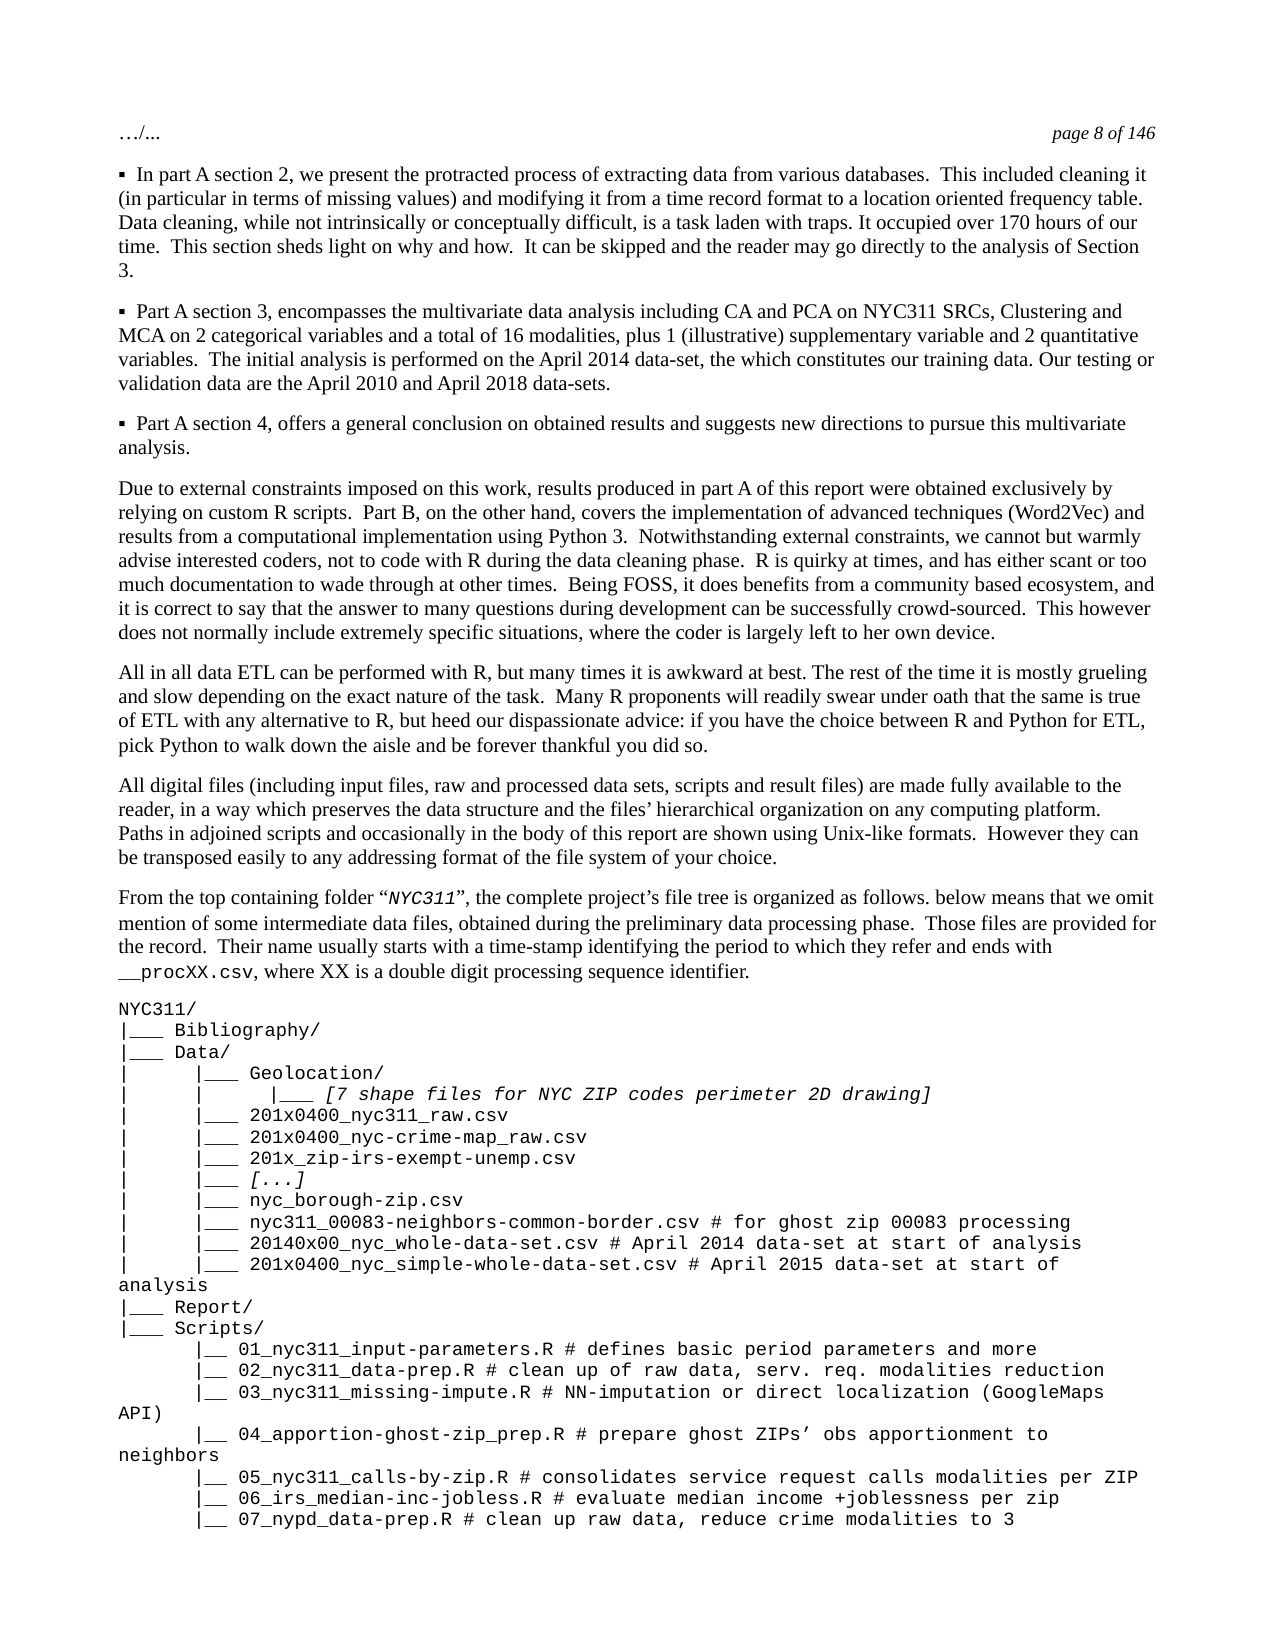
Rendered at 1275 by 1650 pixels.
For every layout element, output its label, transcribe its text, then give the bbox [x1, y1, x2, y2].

text | | |___ [7 shape files for NYC ZIP codes perimeter 2D drawing] [118, 1085, 1157, 1106]
text | |___ Geolocation/ [118, 1064, 1157, 1085]
text |__ 05_nyc311_calls-by-zip.R # consolidates service request calls modalities per ZIP [118, 1467, 1157, 1489]
text |__ 04_apportion-ghost-zip_prep.R # prepare ghost ZIPs’ obs apportionment to neighbors [118, 1425, 1157, 1467]
text | |___ 20140x00_nyc_whole-data-set.csv # April 2014 data-set at start of analysis [118, 1234, 1157, 1255]
text Due to external constraints imposed on this work, results produced in part A of this report were obtained exclusively by relying on custom R scripts. Part B, on the other hand, covers the implementation of advanced techniques (Word2Vec) and results from a computational implementation using Python 3. Notwithstanding external constraints, we cannot but warmly advise interested coders, not to code with R during the data cleaning phase. R is quirky at times, and has either scant or too much documentation to wade through at other times. Being FOSS, it does benefits from a community based ecosystem, and it is correct to say that the answer to many questions during development can be successfully crowd-sourced. This however does not normally include extremely specific situations, where the coder is largely left to her own device. [118, 476, 1157, 644]
text All digital files (including input files, raw and processed data sets, scripts and result files) are made fully available to the reader, in a way which preserves the data structure and the files’ hierarchical organization on any computing platform. Paths in adjoined scripts and occasionally in the body of this report are shown using Unix-like formats. However they can be transposed easily to any addressing format of the file system of your choice. [118, 773, 1157, 869]
text | |___ 201x0400_nyc-crime-map_raw.csv [118, 1127, 1157, 1149]
text | |___ 201x0400_nyc_simple-whole-data-set.csv # April 2015 data-set at start of analysis [118, 1255, 1157, 1297]
text | |___ 201x_zip-irs-exempt-unemp.csv [118, 1149, 1157, 1170]
text | |___ nyc311_00083-neighbors-common-border.csv # for ghost zip 00083 processing [118, 1212, 1157, 1234]
text ▪ In part A section 2, we present the protracted process of extracting data from various databases. This included cleaning it (in particular in terms of missing values) and modifying it from a time record format to a location oriented frequency table. Data cleaning, while not intrinsically or conceptually difficult, is a task laden with traps. It occupied over 170 hours of our time. This section sheds light on why and how. It can be skipped and the reader may go directly to the analysis of Section 3. [118, 162, 1157, 282]
text |__ 02_nyc311_data-prep.R # clean up of raw data, serv. req. modalities reduction [118, 1361, 1157, 1382]
text |__ 03_nyc311_missing-impute.R # NN-imputation or direct localization (GoogleMaps API) [118, 1382, 1157, 1425]
text |___ Scripts/ [118, 1319, 1157, 1340]
text | |___ [...] [118, 1170, 1157, 1191]
text |__ 07_nypd_data-prep.R # clean up raw data, reduce crime modalities to 3 [118, 1510, 1157, 1531]
text | |___ 201x0400_nyc311_raw.csv [118, 1106, 1157, 1127]
text From the top containing folder “NYC311”, the complete project’s file tree is organized as follows. below means that we omit mention of some intermediate data files, obtained during the preliminary data processing phase. Those files are provided for the record. Their name usually starts with a time-stamp identifying the period to which they refer and ends with __procXX.csv, where XX is a double digit processing sequence identifier. [118, 885, 1157, 984]
text ▪ Part A section 3, encompasses the multivariate data analysis including CA and PCA on NYC311 SRCs, Clustering and MCA on 2 categorical variables and a total of 16 modalities, plus 1 (illustrative) supplementary variable and 2 quantitative variables. The initial analysis is performed on the April 2014 data-set, the which constitutes our training data. Our testing or validation data are the April 2010 and April 2018 data-sets. [118, 299, 1157, 395]
text |___ Bibliography/ [118, 1021, 1157, 1042]
text |__ 01_nyc311_input-parameters.R # defines basic period parameters and more [118, 1340, 1157, 1361]
text NYC311/ [118, 1000, 1157, 1021]
text |___ Report/ [118, 1297, 1157, 1319]
text |__ 06_irs_median-inc-jobless.R # evaluate median income +joblessness per zip [118, 1489, 1157, 1510]
text All in all data ETL can be performed with R, but many times it is awkward at best. The rest of the time it is mostly grueling and slow depending on the exact nature of the task. Many R proponents will readily swear under oath that the same is true of ETL with any alternative to R, but heed our dispassionate advice: if you have the choice between R and Python for ETL, pick Python to walk down the aisle and be forever thankful you did so. [118, 660, 1157, 757]
text ▪ Part A section 4, offers a general conclusion on obtained results and suggests new directions to pursue this multivariate analysis. [118, 411, 1157, 459]
text | |___ nyc_borough-zip.csv [118, 1191, 1157, 1212]
text |___ Data/ [118, 1042, 1157, 1064]
